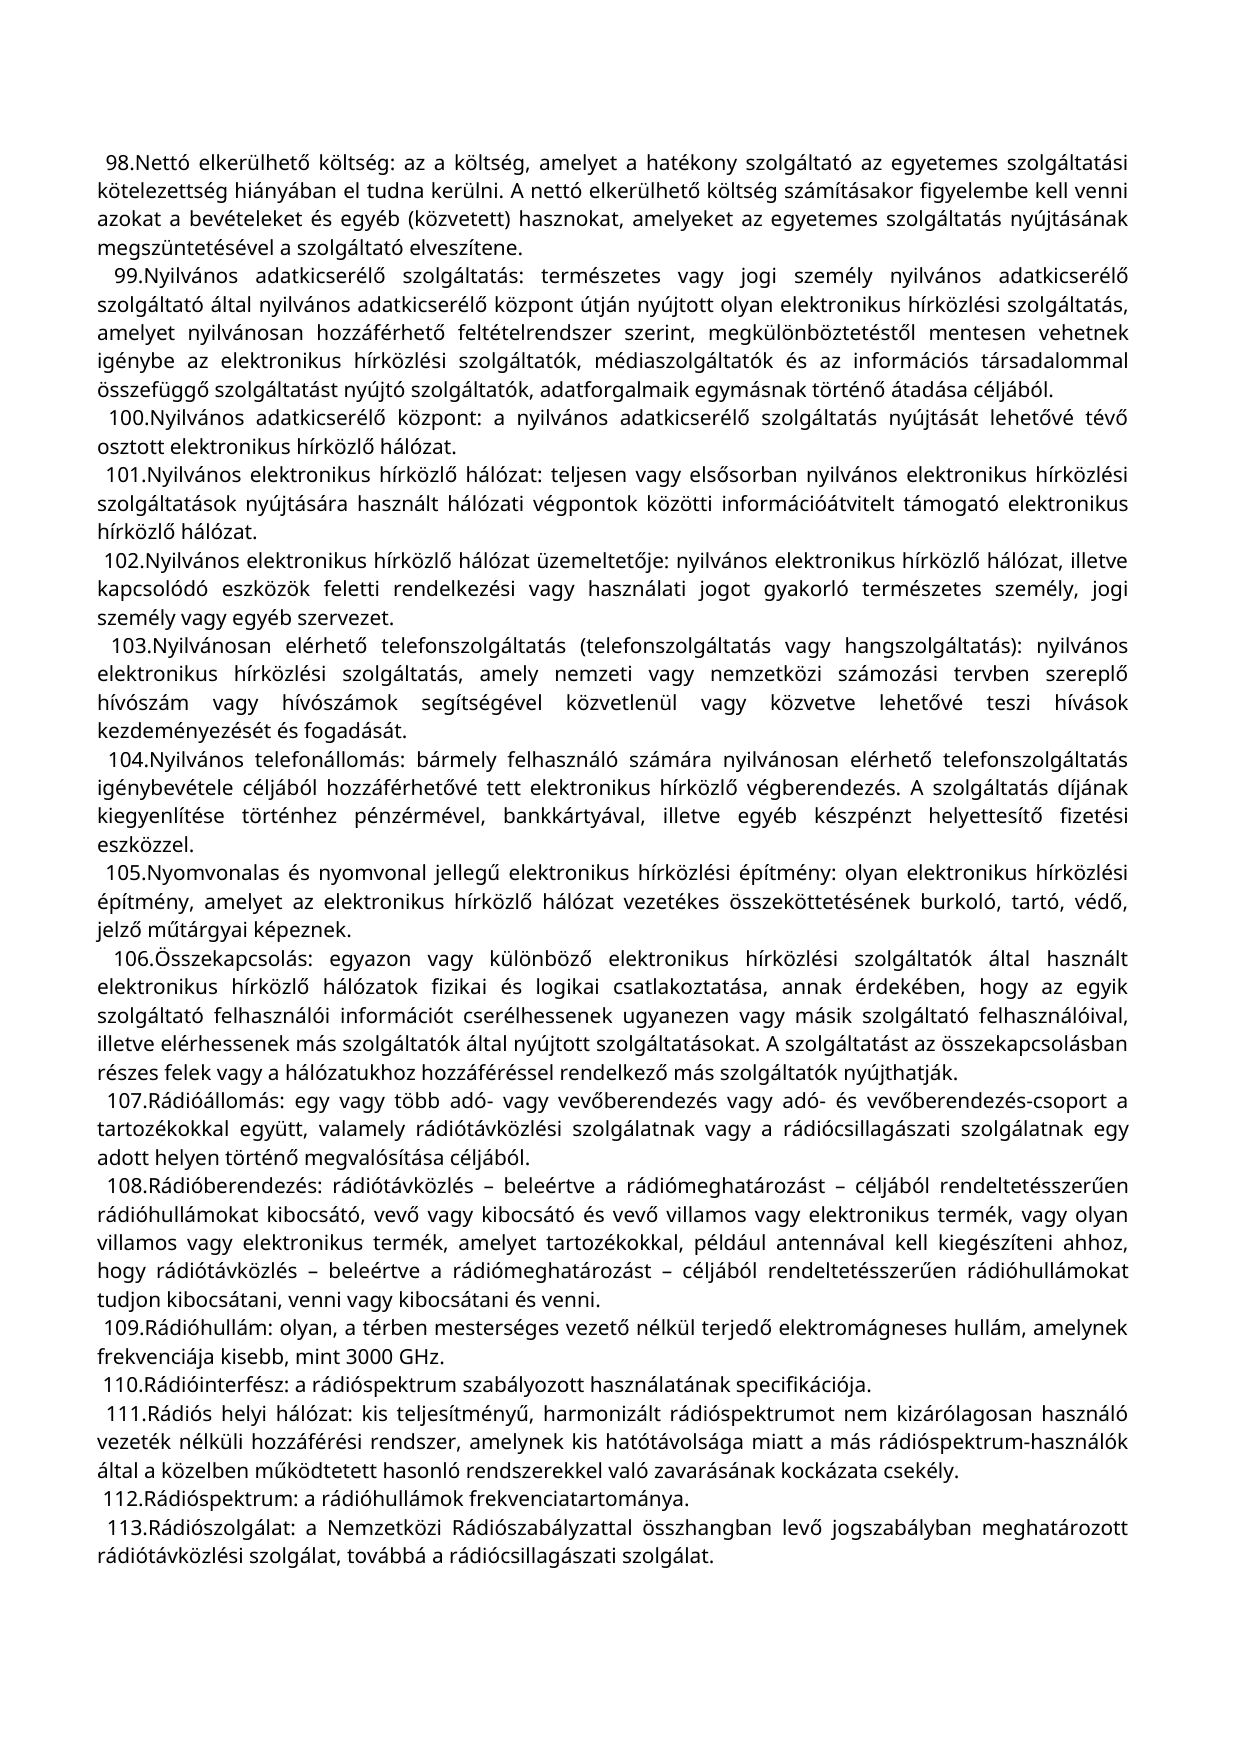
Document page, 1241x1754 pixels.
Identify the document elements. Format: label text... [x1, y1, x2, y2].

text 105.Nyomvonalas és nyomvonal jellegű elektronikus hírközlési építmény: olyan elektronikus hírközlési építmény, amelyet az elektronikus hírközlő hálózat vezetékes összeköttetésének burkoló, tartó, védő, jelző műtárgyai képeznek. [97, 858, 1130, 944]
text 113.Rádiószolgálat: a Nemzetközi Rádiószabályzattal összhangban levő jogszabályban meghatározott rádiótávközlési szolgálat, továbbá a rádiócsillagászati szolgálat. [97, 1513, 1130, 1569]
text 104.Nyilvános telefonállomás: bármely felhasználó számára nyilvánosan elérhető telefonszolgáltatás igénybevétele céljából hozzáférhetővé tett elektronikus hírközlő végberendezés. A szolgáltatás díjának kiegyenlítése történhez pénzérmével, bankkártyával, illetve egyéb készpénzt helyettesítő fizetési eszközzel. [97, 745, 1130, 858]
text 108.Rádióberendezés: rádiótávközlés – beleértve a rádiómeghatározást – céljából rendeltetésszerűen rádióhullámokat kibocsátó, vevő vagy kibocsátó és vevő villamos vagy elektronikus termék, vagy olyan villamos vagy elektronikus termék, amelyet tartozékokkal, például antennával kell kiegészíteni ahhoz, hogy rádiótávközlés – beleértve a rádiómeghatározást – céljából rendeltetésszerűen rádióhullámokat tudjon kibocsátani, venni vagy kibocsátani és venni. [97, 1171, 1130, 1313]
text 110.Rádióinterfész: a rádióspektrum szabályozott használatának specifikációja. [97, 1370, 1130, 1399]
text 101.Nyilvános elektronikus hírközlő hálózat: teljesen vagy elsősorban nyilvános elektronikus hírközlési szolgáltatások nyújtására használt hálózati végpontok közötti információátvitelt támogató elektronikus hírközlő hálózat. [97, 460, 1130, 546]
text 109.Rádióhullám: olyan, a térben mesterséges vezető nélkül terjedő elektromágneses hullám, amelynek frekvenciája kisebb, mint 3000 GHz. [97, 1313, 1130, 1370]
text 107.Rádióállomás: egy vagy több adó- vagy vevőberendezés vagy adó- és vevőberendezés-csoport a tartozékokkal együtt, valamely rádiótávközlési szolgálatnak vagy a rádiócsillagászati szolgálatnak egy adott helyen történő megvalósítása céljából. [97, 1086, 1130, 1171]
text 98.Nettó elkerülhető költség: az a költség, amelyet a hatékony szolgáltató az egyetemes szolgáltatási kötelezettség hiányában el tudna kerülni. A nettó elkerülhető költség számításakor figyelembe kell venni azokat a bevételeket és egyéb (közvetett) hasznokat, amelyeket az egyetemes szolgáltatás nyújtásának megszüntetésével a szolgáltató elveszítene. [97, 148, 1130, 261]
text 112.Rádióspektrum: a rádióhullámok frekvenciatartománya. [97, 1484, 1130, 1513]
text 99.Nyilvános adatkicserélő szolgáltatás: természetes vagy jogi személy nyilvános adatkicserélő szolgáltató által nyilvános adatkicserélő központ útján nyújtott olyan elektronikus hírközlési szolgáltatás, amelyet nyilvánosan hozzáférhető feltételrendszer szerint, megkülönböztetéstől mentesen vehetnek igénybe az elektronikus hírközlési szolgáltatók, médiaszolgáltatók és az információs társadalommal összefüggő szolgáltatást nyújtó szolgáltatók, adatforgalmaik egymásnak történő átadása céljából. [97, 261, 1130, 403]
text 106.Összekapcsolás: egyazon vagy különböző elektronikus hírközlési szolgáltatók által használt elektronikus hírközlő hálózatok fizikai és logikai csatlakoztatása, annak érdekében, hogy az egyik szolgáltató felhasználói információt cserélhessenek ugyanezen vagy másik szolgáltató felhasználóival, illetve elérhessenek más szolgáltatók által nyújtott szolgáltatásokat. A szolgáltatást az összekapcsolásban részes felek vagy a hálózatukhoz hozzáféréssel rendelkező más szolgáltatók nyújthatják. [97, 944, 1130, 1086]
text 103.Nyilvánosan elérhető telefonszolgáltatás (telefonszolgáltatás vagy hangszolgáltatás): nyilvános elektronikus hírközlési szolgáltatás, amely nemzeti vagy nemzetközi számozási tervben szereplő hívószám vagy hívószámok segítségével közvetlenül vagy közvetve lehetővé teszi hívások kezdeményezését és fogadását. [97, 631, 1130, 745]
text 111.Rádiós helyi hálózat: kis teljesítményű, harmonizált rádióspektrumot nem kizárólagosan használó vezeték nélküli hozzáférési rendszer, amelynek kis hatótávolsága miatt a más rádióspektrum-használók által a közelben működtetett hasonló rendszerekkel való zavarásának kockázata csekély. [97, 1399, 1130, 1484]
text 102.Nyilvános elektronikus hírközlő hálózat üzemeltetője: nyilvános elektronikus hírközlő hálózat, illetve kapcsolódó eszközök feletti rendelkezési vagy használati jogot gyakorló természetes személy, jogi személy vagy egyéb szervezet. [97, 546, 1130, 631]
text 100.Nyilvános adatkicserélő központ: a nyilvános adatkicserélő szolgáltatás nyújtását lehetővé tévő osztott elektronikus hírközlő hálózat. [97, 403, 1130, 460]
